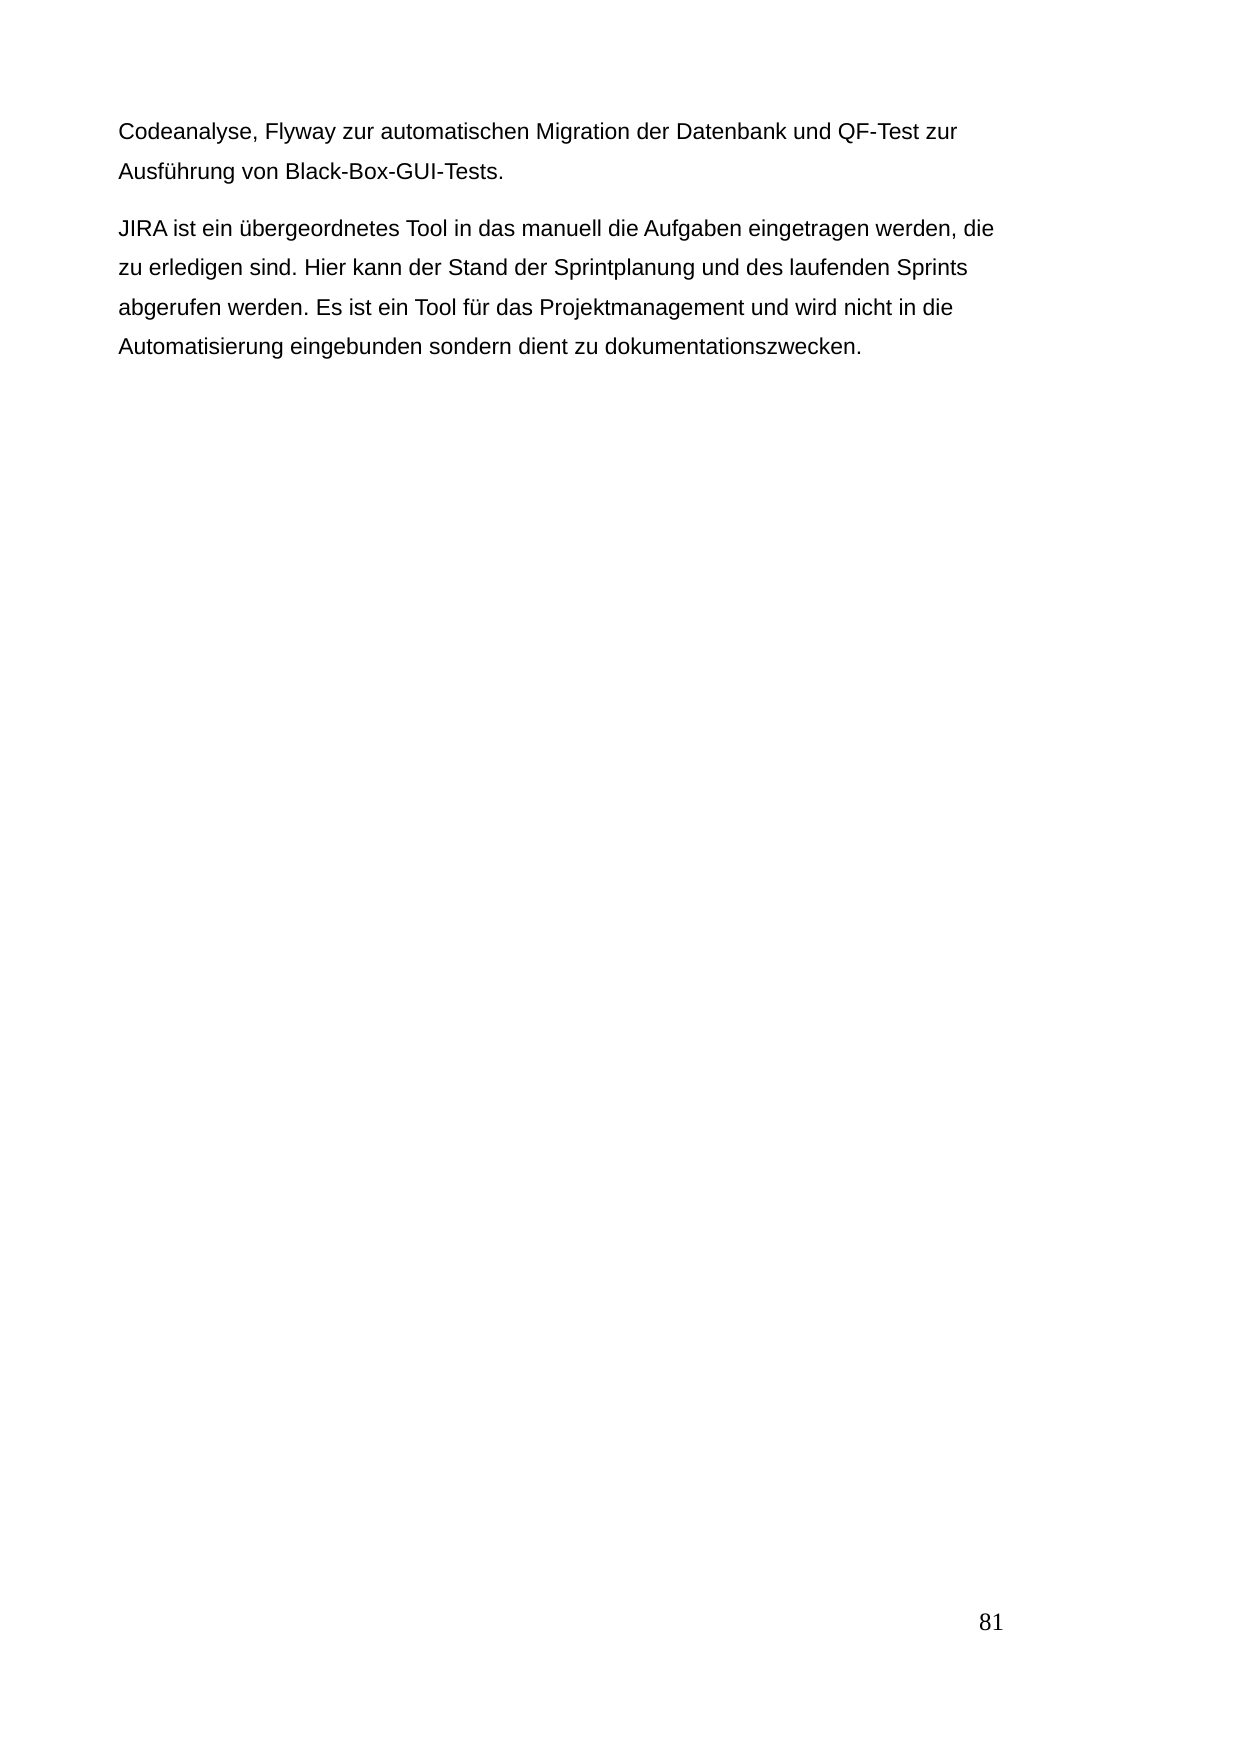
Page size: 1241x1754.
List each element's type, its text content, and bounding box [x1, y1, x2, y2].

text JIRA ist ein übergeordnetes Tool in das manuell die Aufgaben eingetragen werden, die zu erledigen sind. Hier kann der Stand der Sprintplanung und des laufenden Sprints abgerufen werden. Es ist ein Tool für das Projektmanagement und wird nicht in die Automatisierung eingebunden sondern dient zu dokumentationszwecken. [118, 215, 1004, 359]
text Codeanalyse, Flyway zur automatischen Migration der Datenbank und QF-Test zur Ausführung von Black-Box-GUI-Tests. [118, 118, 1004, 184]
